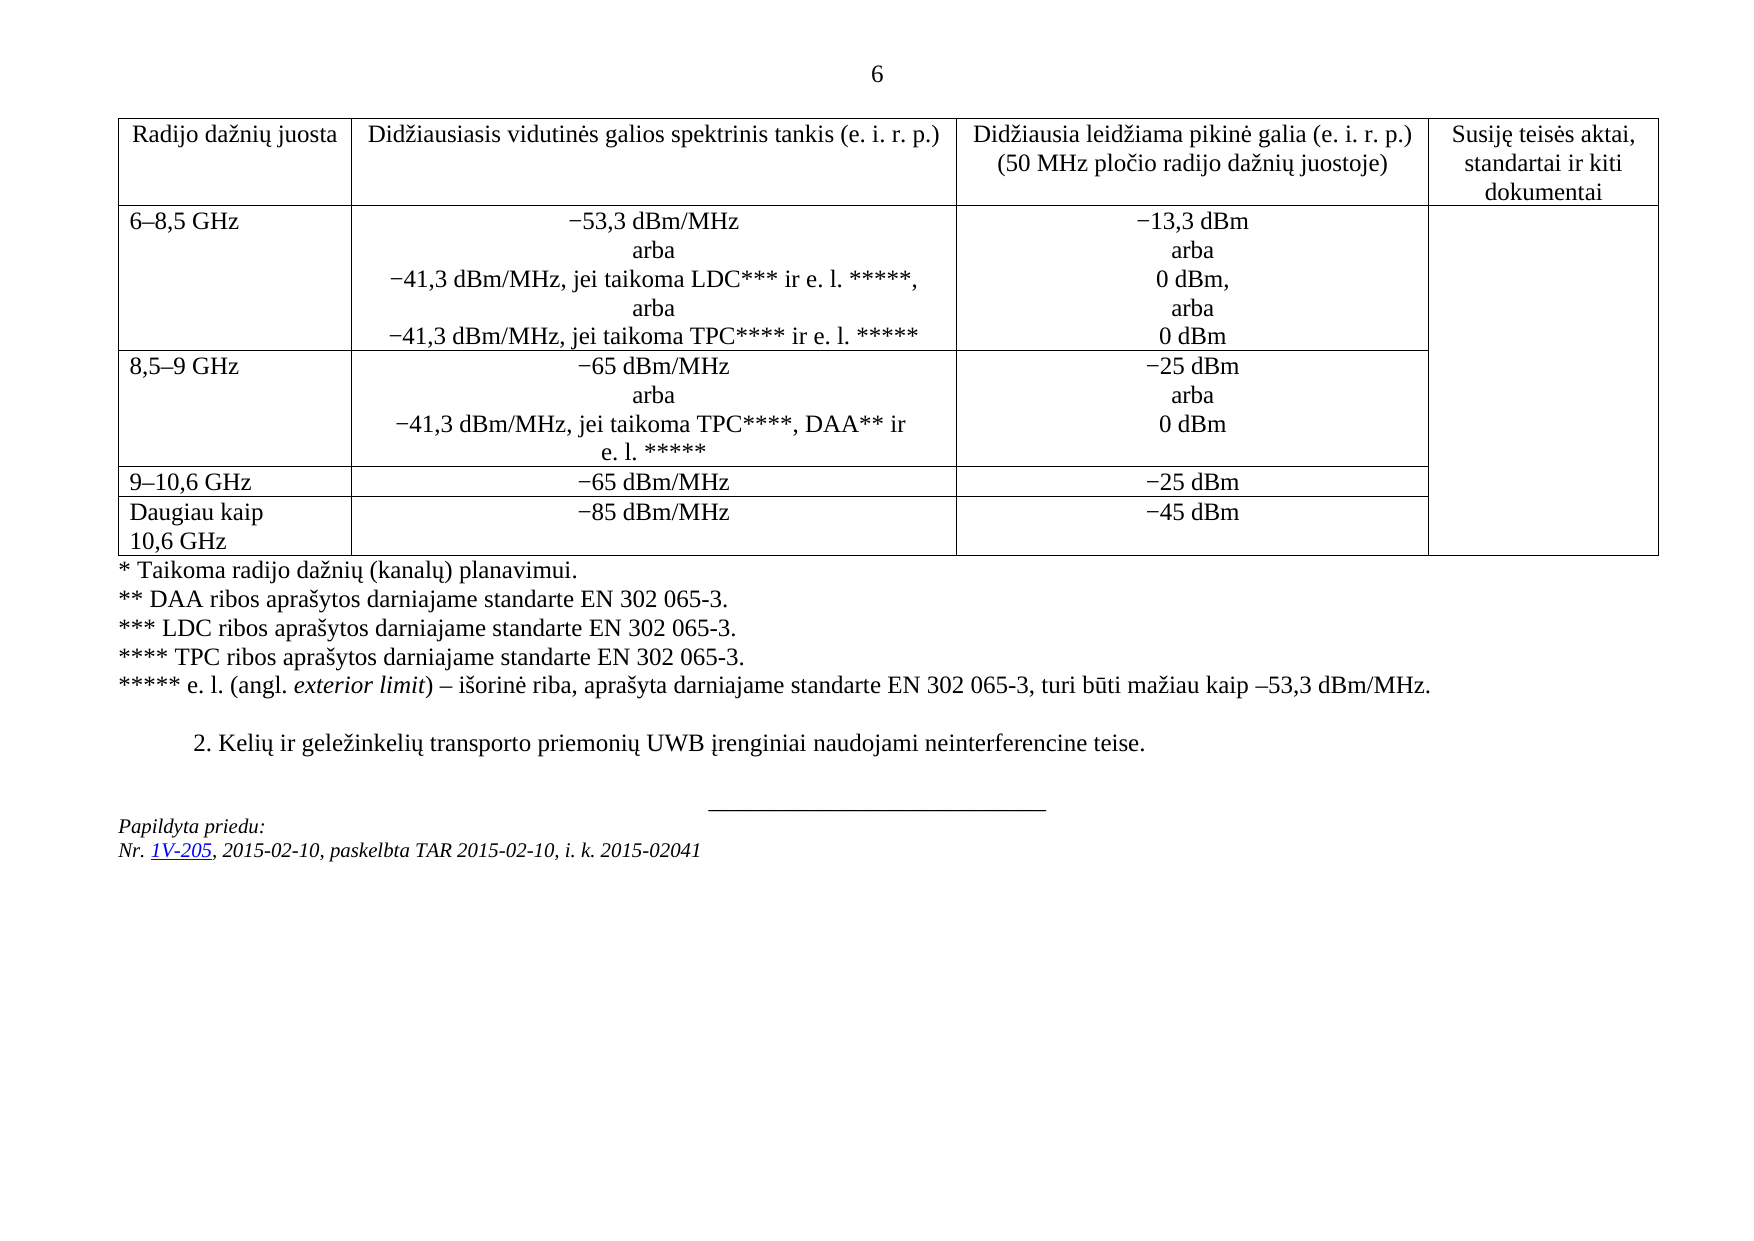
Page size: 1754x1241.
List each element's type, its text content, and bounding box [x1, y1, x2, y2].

table_cell −65 dBm/MHz [352, 467, 956, 496]
table_cell −53,3 dBm/MHz arba −41,3 dBm/MHz, jei taikoma LDC*** ir e. l. *****, arba −41,3 dBm/MHz, jei taikoma TPC**** ir e. l. ***** [352, 206, 956, 350]
text *** LDC ribos aprašytos darniajame standarte EN 302 065-3. [118, 613, 1636, 642]
text ** DAA ribos aprašytos darniajame standarte EN 302 065-3. [118, 584, 1636, 613]
text 2. Kelių ir geležinkelių transporto priemonių UWB įrenginiai naudojami neinterferencine teise. [118, 728, 1636, 757]
table_header Didžiausiasis vidutinės galios spektrinis tankis (e. i. r. p.) [352, 119, 956, 205]
text Nr. 1V-205, 2015-02-10, paskelbta TAR 2015-02-10, i. k. 2015-02041 [118, 838, 1636, 862]
table_cell −65 dBm/MHz arba −41,3 dBm/MHz, jei taikoma TPC****, DAA** ir e. l. ***** [352, 351, 956, 466]
table_cell 6–8,5 GHz [119, 206, 351, 350]
text * Taikoma radijo dažnių (kanalų) planavimui. [118, 556, 1636, 584]
table_cell −25 dBm arba 0 dBm [957, 351, 1428, 466]
table_cell Daugiau kaip 10,6 GHz [119, 497, 351, 554]
table_cell −85 dBm/MHz [352, 497, 956, 554]
text ___________________________ [118, 786, 1636, 814]
table_header Susiję teisės aktai, standartai ir kiti dokumentai [1429, 119, 1658, 205]
table_cell [1429, 206, 1658, 554]
table_cell 8,5–9 GHz [119, 351, 351, 466]
table_cell 9–10,6 GHz [119, 467, 351, 496]
table_header Didžiausia leidžiama pikinė galia (e. i. r. p.) (50 MHz pločio radijo dažnių juostoje) [957, 119, 1428, 205]
text ***** e. l. (angl. exterior limit) – išorinė riba, aprašyta darniajame standarte EN 302 065-3, turi būti mažiau kaip ‒53,3 dBm/MHz. [118, 671, 1636, 699]
table_cell −13,3 dBm arba 0 dBm, arba 0 dBm [957, 206, 1428, 350]
table_header Radijo dažnių juosta [119, 119, 351, 205]
table_cell −45 dBm [957, 497, 1428, 554]
text **** TPC ribos aprašytos darniajame standarte EN 302 065-3. [118, 642, 1636, 671]
table_cell −25 dBm [957, 467, 1428, 496]
text Papildyta priedu: [118, 814, 1636, 838]
